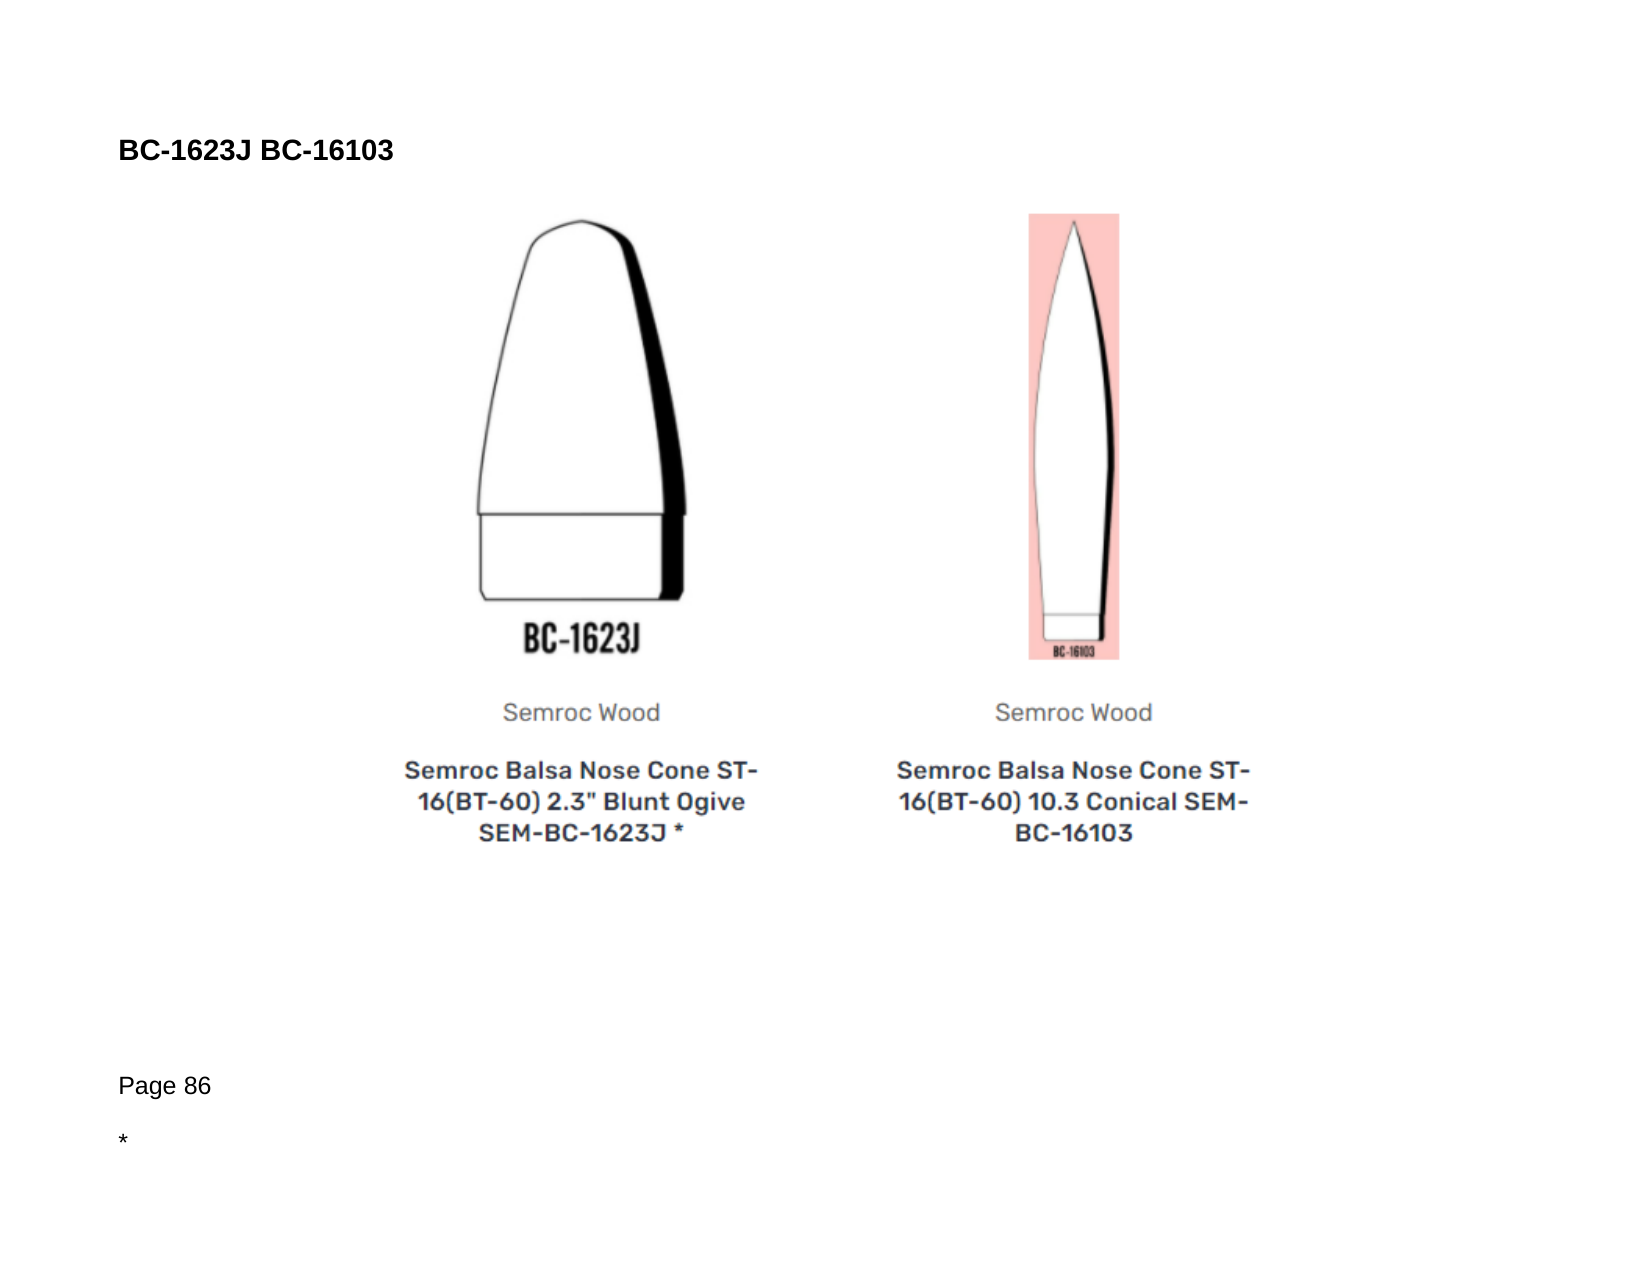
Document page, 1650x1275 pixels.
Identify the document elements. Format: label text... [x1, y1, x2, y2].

subtitle BC-1623J BC-16103 [118, 133, 1532, 166]
picture [371, 178, 1279, 862]
